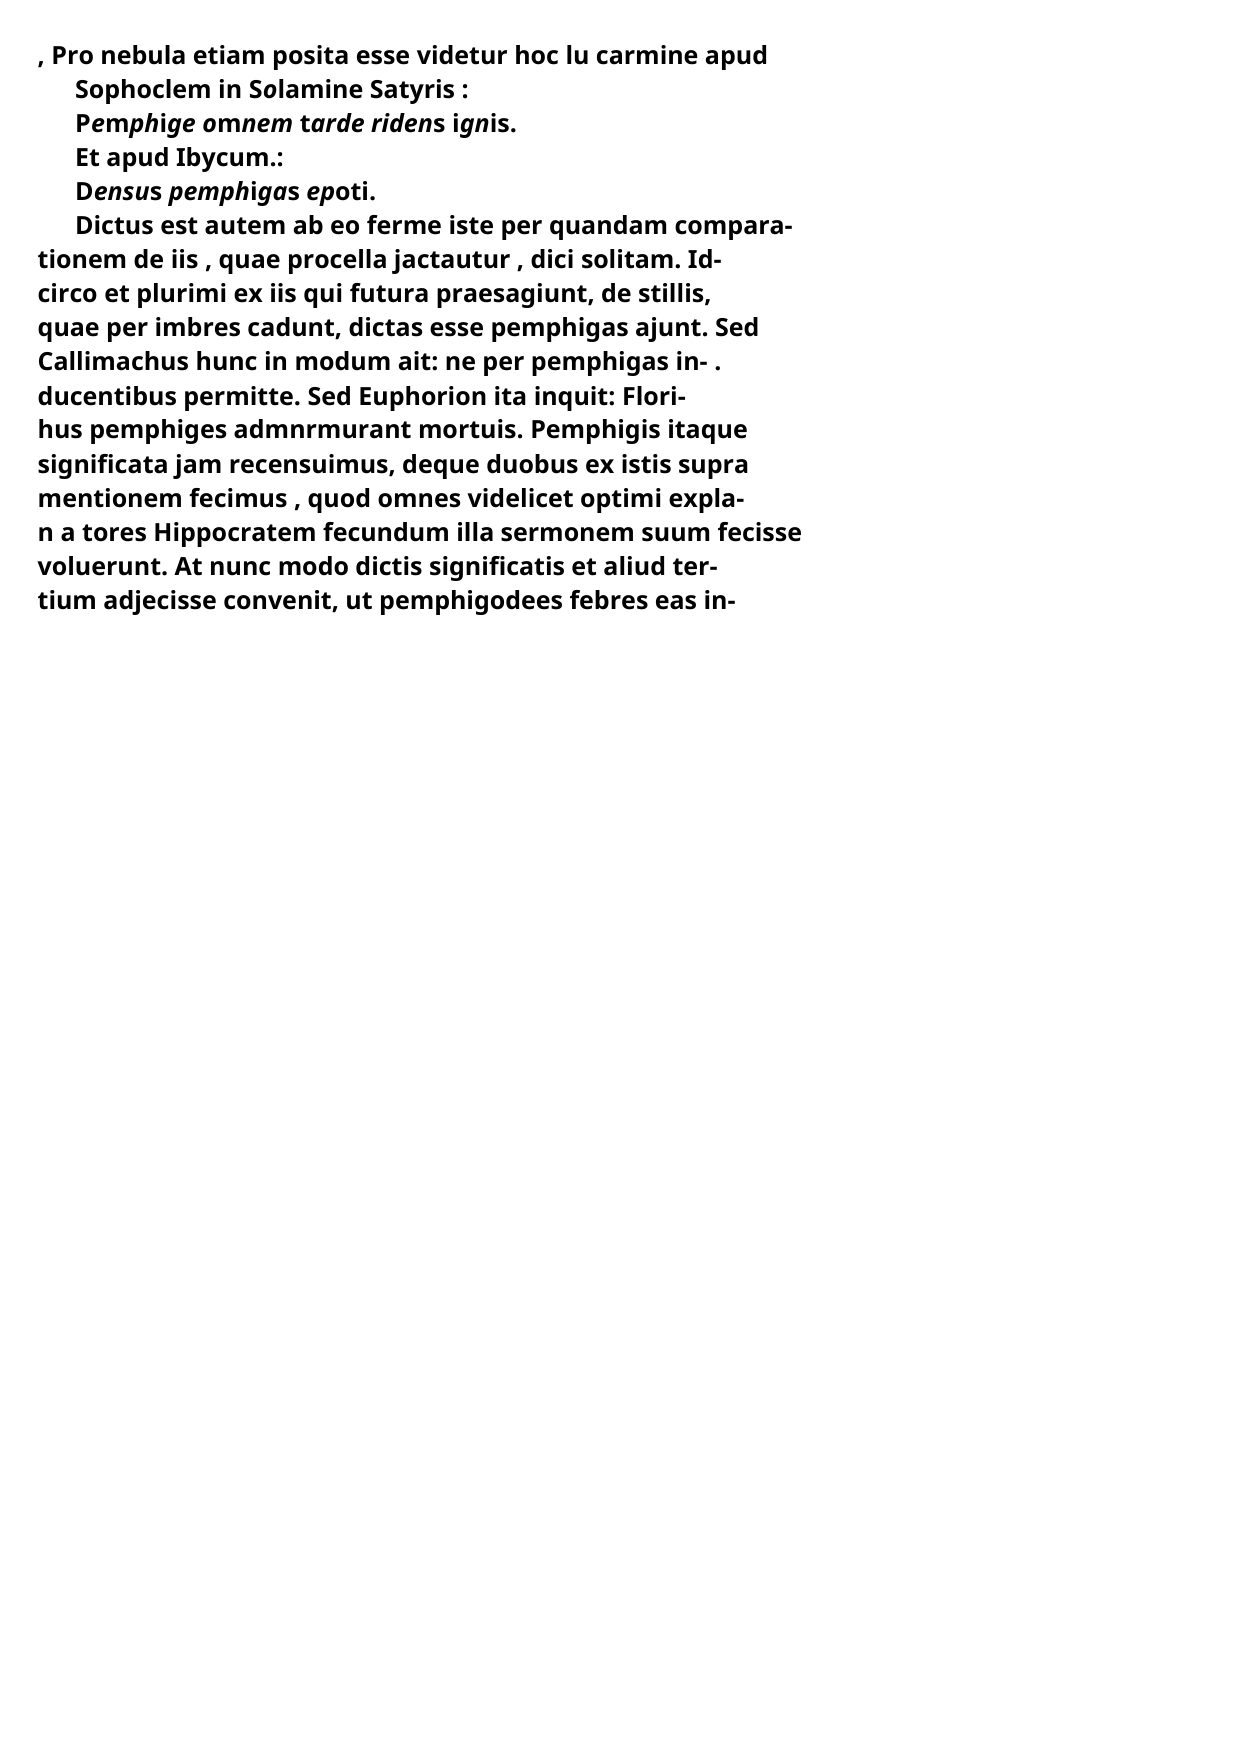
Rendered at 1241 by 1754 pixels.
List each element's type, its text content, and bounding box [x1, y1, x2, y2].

text Et apud Ibycum.: [37, 140, 1203, 174]
text Dictus est autem ab eo ferme iste per quandam compara- tionem de iis , quae procella jactautur , dici solitam. Id- circo et plurimi ex iis qui futura praesagiunt, de stillis, quae per imbres cadunt, dictas esse pemphigas ajunt. Sed Callimachus hunc in modum ait: ne per pemphigas in- . ducentibus permitte. Sed Euphorion ita inquit: Flori- hus pemphiges admnrmurant mortuis. Pemphigis itaque significata jam recensuimus, deque duobus ex istis supra mentionem fecimus , quod omnes videlicet optimi expla- n a tores Hippocratem fecundum illa sermonem suum fecisse voluerunt. At nunc modo dictis significatis et aliud ter- tium adjecisse convenit, ut pemphigodees febres eas in- [37, 208, 1203, 617]
text Densus pemphigas epoti. [37, 174, 1203, 208]
text Pemphige omnem tarde ridens ignis. [37, 106, 1203, 140]
text , Pro nebula etiam posita esse videtur hoc lu carmine apud Sophoclem in Solamine Satyris : [37, 37, 1203, 106]
